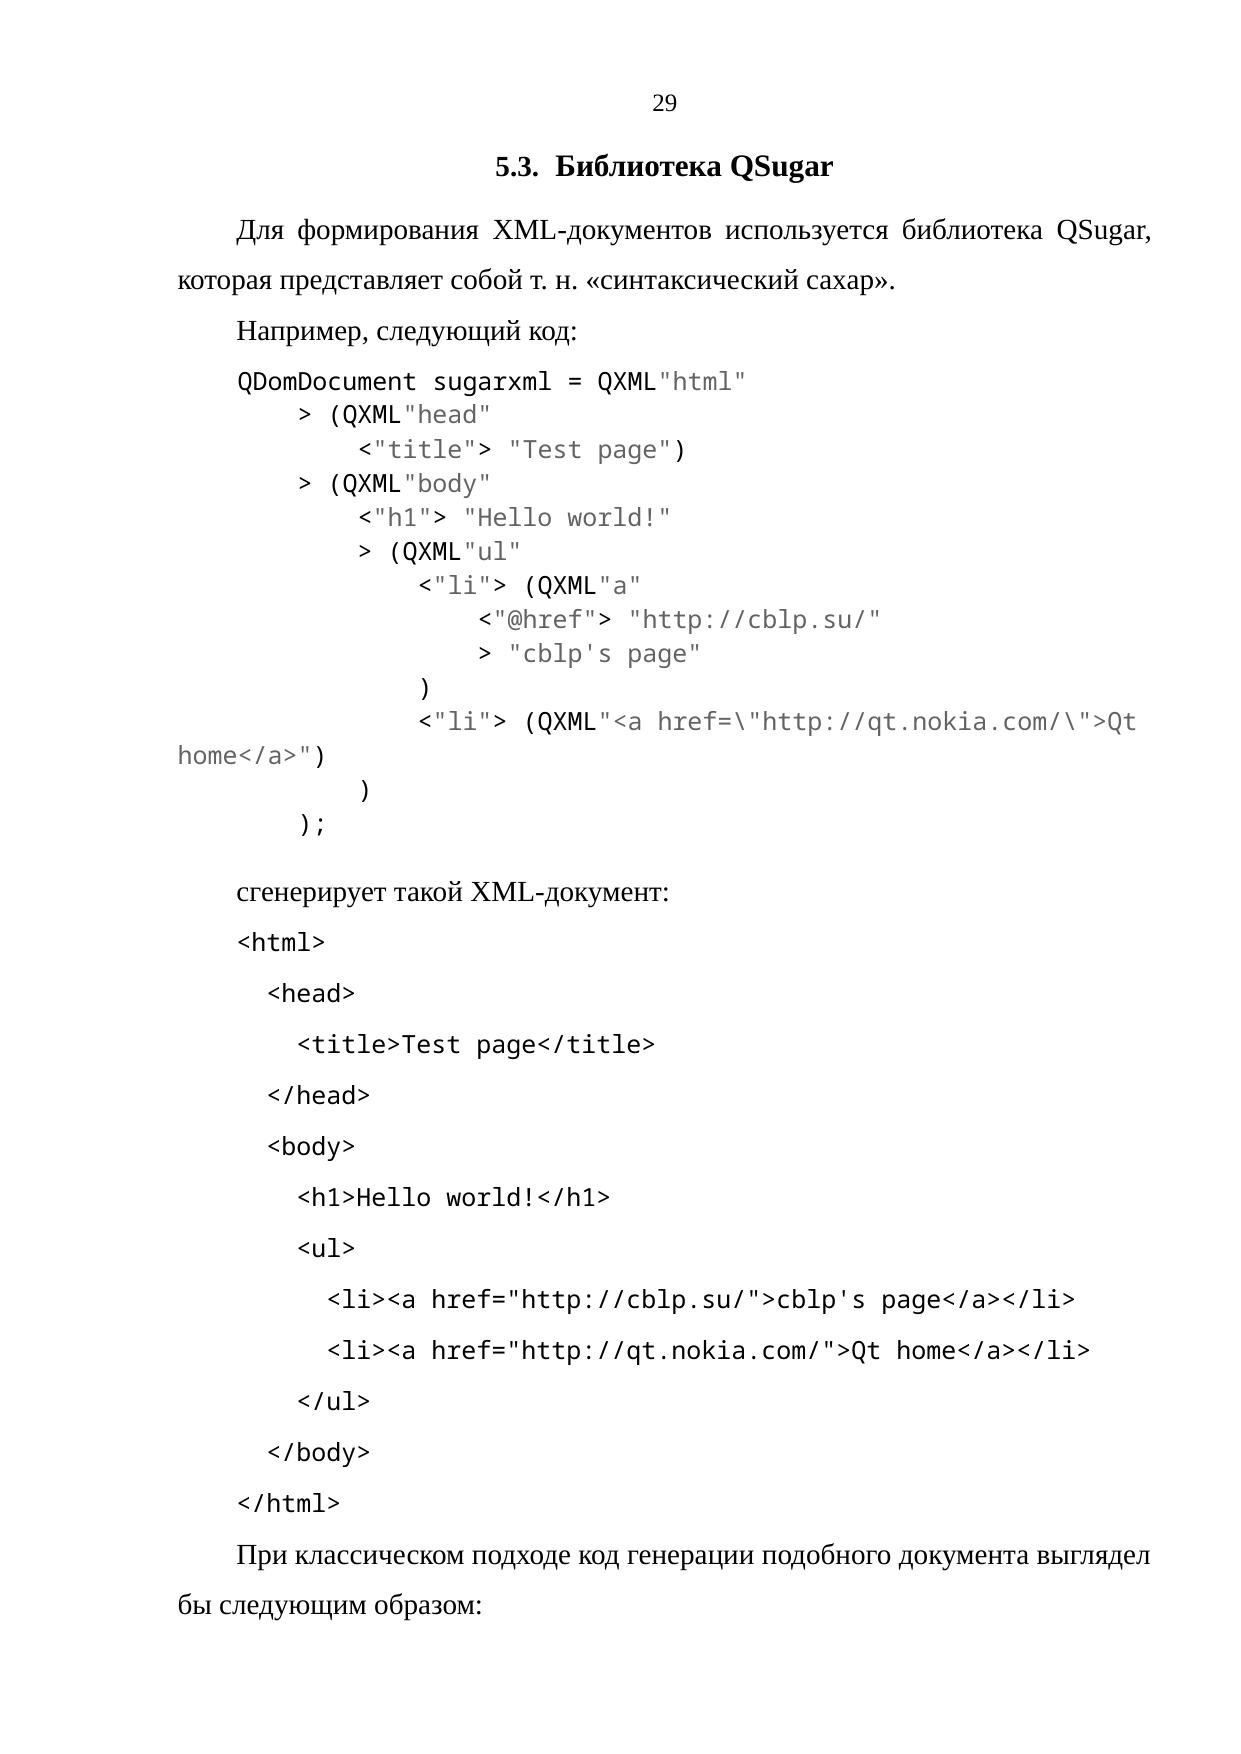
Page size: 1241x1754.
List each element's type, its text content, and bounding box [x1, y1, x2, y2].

text <"h1"> "Hello world!" [177, 499, 1152, 533]
text <li><a href="http://qt.nokia.com/">Qt home</a></li> [177, 1333, 1152, 1367]
text ) [177, 772, 1152, 806]
text <"@href"> "http://cblp.su/" [177, 602, 1152, 636]
text <title>Test page</title> [177, 1026, 1152, 1061]
text </ul> [177, 1384, 1152, 1418]
text > (QXML"head" [177, 397, 1152, 431]
text сгенерирует такой XML-документ: [177, 874, 1152, 908]
text ); [177, 806, 1152, 840]
text <"li"> (QXML"<a href=\"http://qt.nokia.com/\">Qt home</a>") [177, 704, 1152, 772]
text <ul> [177, 1231, 1152, 1265]
text </head> [177, 1077, 1152, 1112]
text <head> [177, 975, 1152, 1009]
text Например, следующий код: [177, 313, 1152, 346]
text <body> [177, 1128, 1152, 1163]
text </html> [177, 1486, 1152, 1520]
text <"li"> (QXML"a" [177, 567, 1152, 602]
text <"title"> "Test page") [177, 431, 1152, 465]
text ) [177, 670, 1152, 704]
text Для формирования XML-документов используется библиотека QSugar, которая представляет собой т. н. «синтаксический сахар». [177, 212, 1152, 296]
text <html> [177, 924, 1152, 958]
text QDomDocument sugarxml = QXML"html" [177, 363, 1152, 397]
subtitle Библиотека QSugar [177, 147, 1152, 183]
text <h1>Hello world!</h1> [177, 1179, 1152, 1214]
text <li><a href="http://cblp.su/">cblp's page</a></li> [177, 1282, 1152, 1316]
text </body> [177, 1435, 1152, 1469]
text При классическом подходе код генерации подобного документа выглядел бы следующим образом: [177, 1537, 1152, 1621]
text > "cblp's page" [177, 636, 1152, 670]
text > (QXML"body" [177, 465, 1152, 499]
text > (QXML"ul" [177, 533, 1152, 567]
